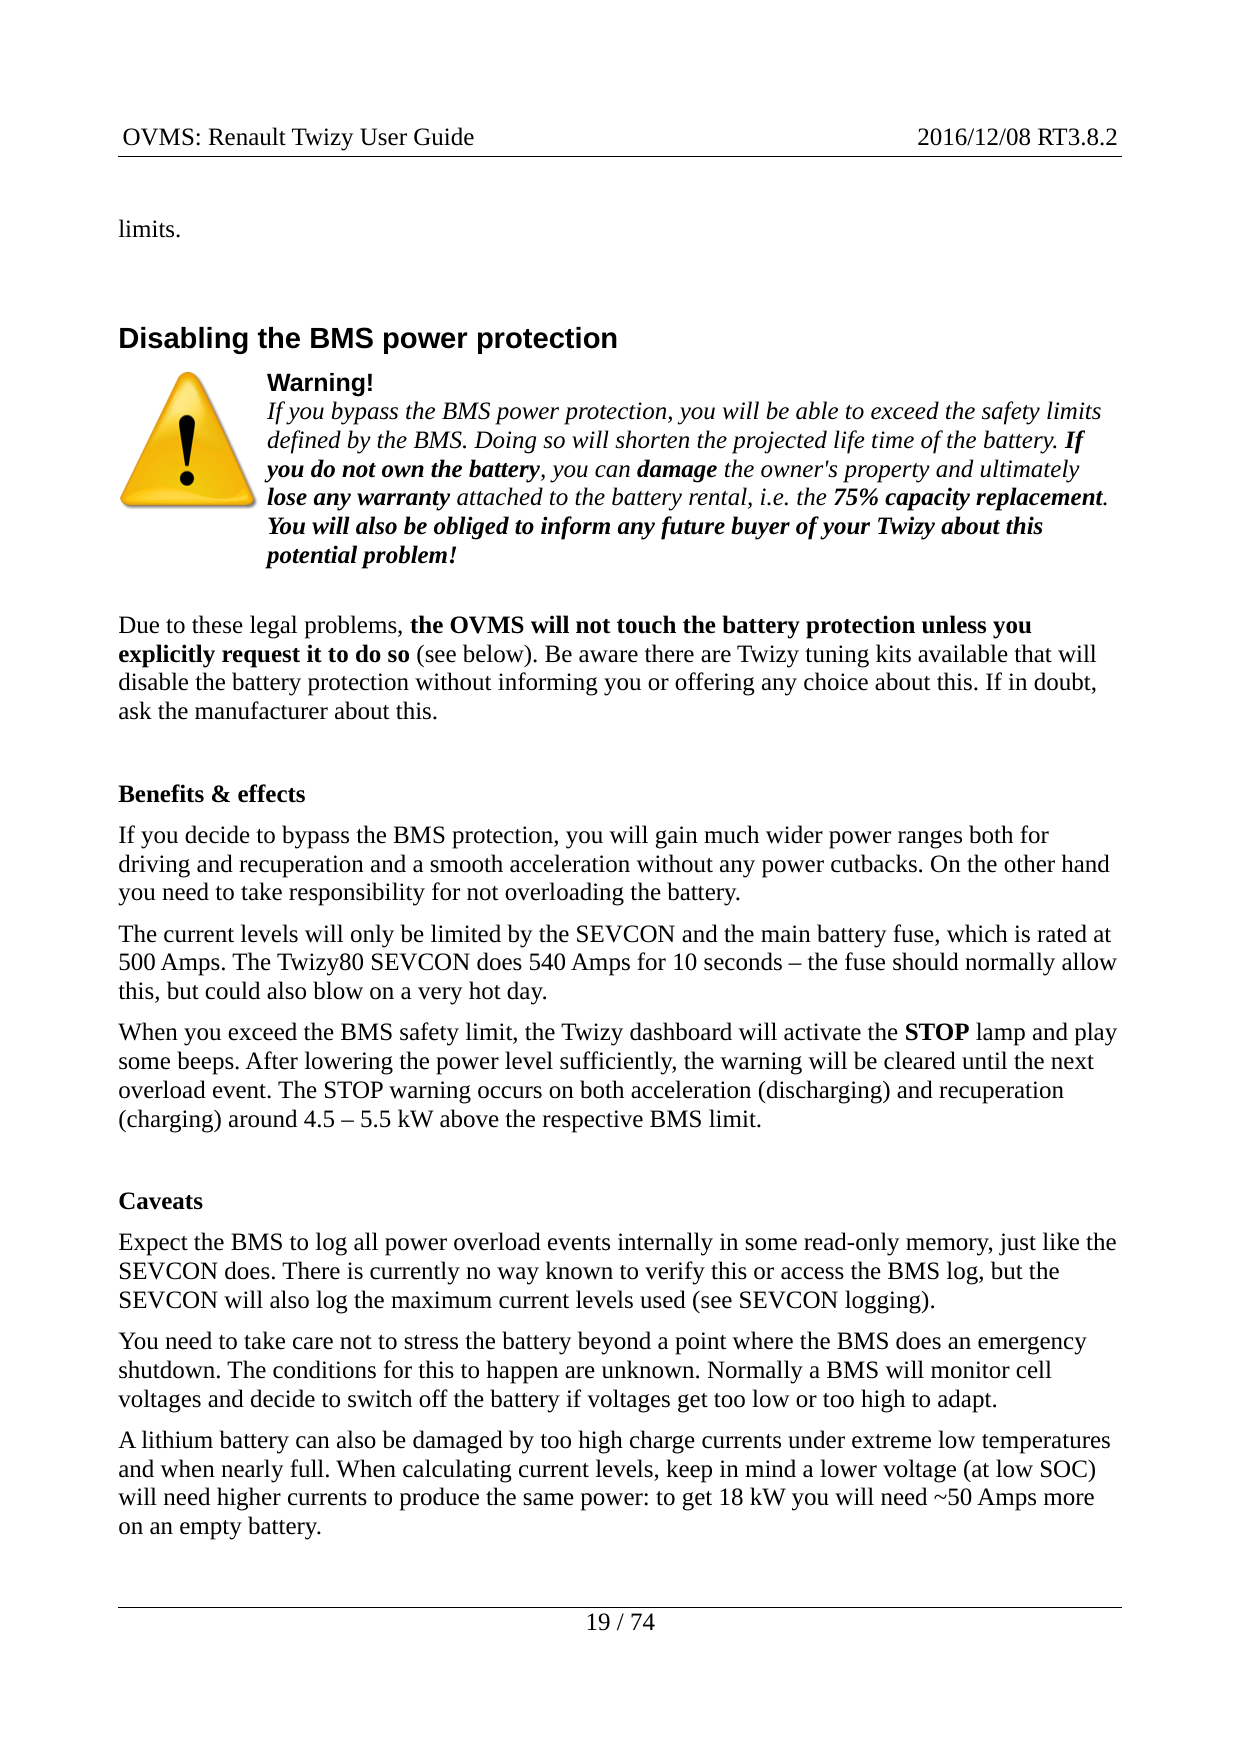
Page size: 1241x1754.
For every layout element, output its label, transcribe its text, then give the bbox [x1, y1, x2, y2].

text Caveats [118, 1186, 1122, 1215]
text Warning! [267, 367, 1122, 396]
text You will also be obliged to inform any future buyer of your Twizy about this potential problem! [267, 511, 1122, 569]
text limits. [118, 214, 1122, 243]
picture [118, 370, 260, 512]
text When you exceed the BMS safety limit, the Twizy dashboard will activate the STOP lamp and play some beeps. After lowering the power level sufficiently, the warning will be cleared until the next overload event. The STOP warning occurs on both acceleration (discharging) and recuperation (charging) around 4.5 – 5.5 kW above the respective BMS limit. [118, 1017, 1122, 1132]
text A lithium battery can also be damaged by too high charge currents under extreme low temperatures and when nearly full. When calculating current levels, keep in mind a lower voltage (at low SOC) will need higher currents to produce the same power: to get 18 kW you will need ~50 Amps more on an empty battery. [118, 1425, 1122, 1540]
text Expect the BMS to log all power overload events internally in some read-only memory, just like the SEVCON does. There is currently no way known to verify this or access the BMS log, but the SEVCON will also log the maximum current levels used (see SEVCON logging). [118, 1227, 1122, 1314]
text You need to take care not to stress the battery beyond a point where the BMS does an emergency shutdown. The conditions for this to happen are unknown. Normally a BMS will monitor cell voltages and decide to switch off the battery if voltages get too low or too high to adapt. [118, 1326, 1122, 1412]
text If you decide to bypass the BMS protection, you will gain much wider power ranges both for driving and recuperation and a smooth acceleration without any power cutbacks. On the other hand you need to take responsibility for not overloading the battery. [118, 820, 1122, 906]
text The current levels will only be limited by the SEVCON and the main battery fuse, which is rated at 500 Amps. The Twizy80 SEVCON does 540 Amps for 10 seconds – the fuse should normally allow this, but could also blow on a very hot day. [118, 919, 1122, 1005]
text Due to these legal problems, the OVMS will not touch the battery protection unless you explicitly request it to do so (see below). Be aware there are Twizy tuning kits available that will disable the battery protection without informing you or offering any choice about this. If in doubt, ask the manufacturer about this. [118, 610, 1122, 725]
text If you bypass the BMS power protection, you will be able to exceed the safety limits defined by the BMS. Doing so will shorten the projected life time of the battery. If you do not own the battery, you can damage the owner's property and ultimately lose any warranty attached to the battery rental, i.e. the 75% capacity replacement. [267, 396, 1122, 511]
text Benefits & effects [118, 779, 1122, 807]
subtitle Disabling the BMS power protection [118, 321, 1122, 355]
